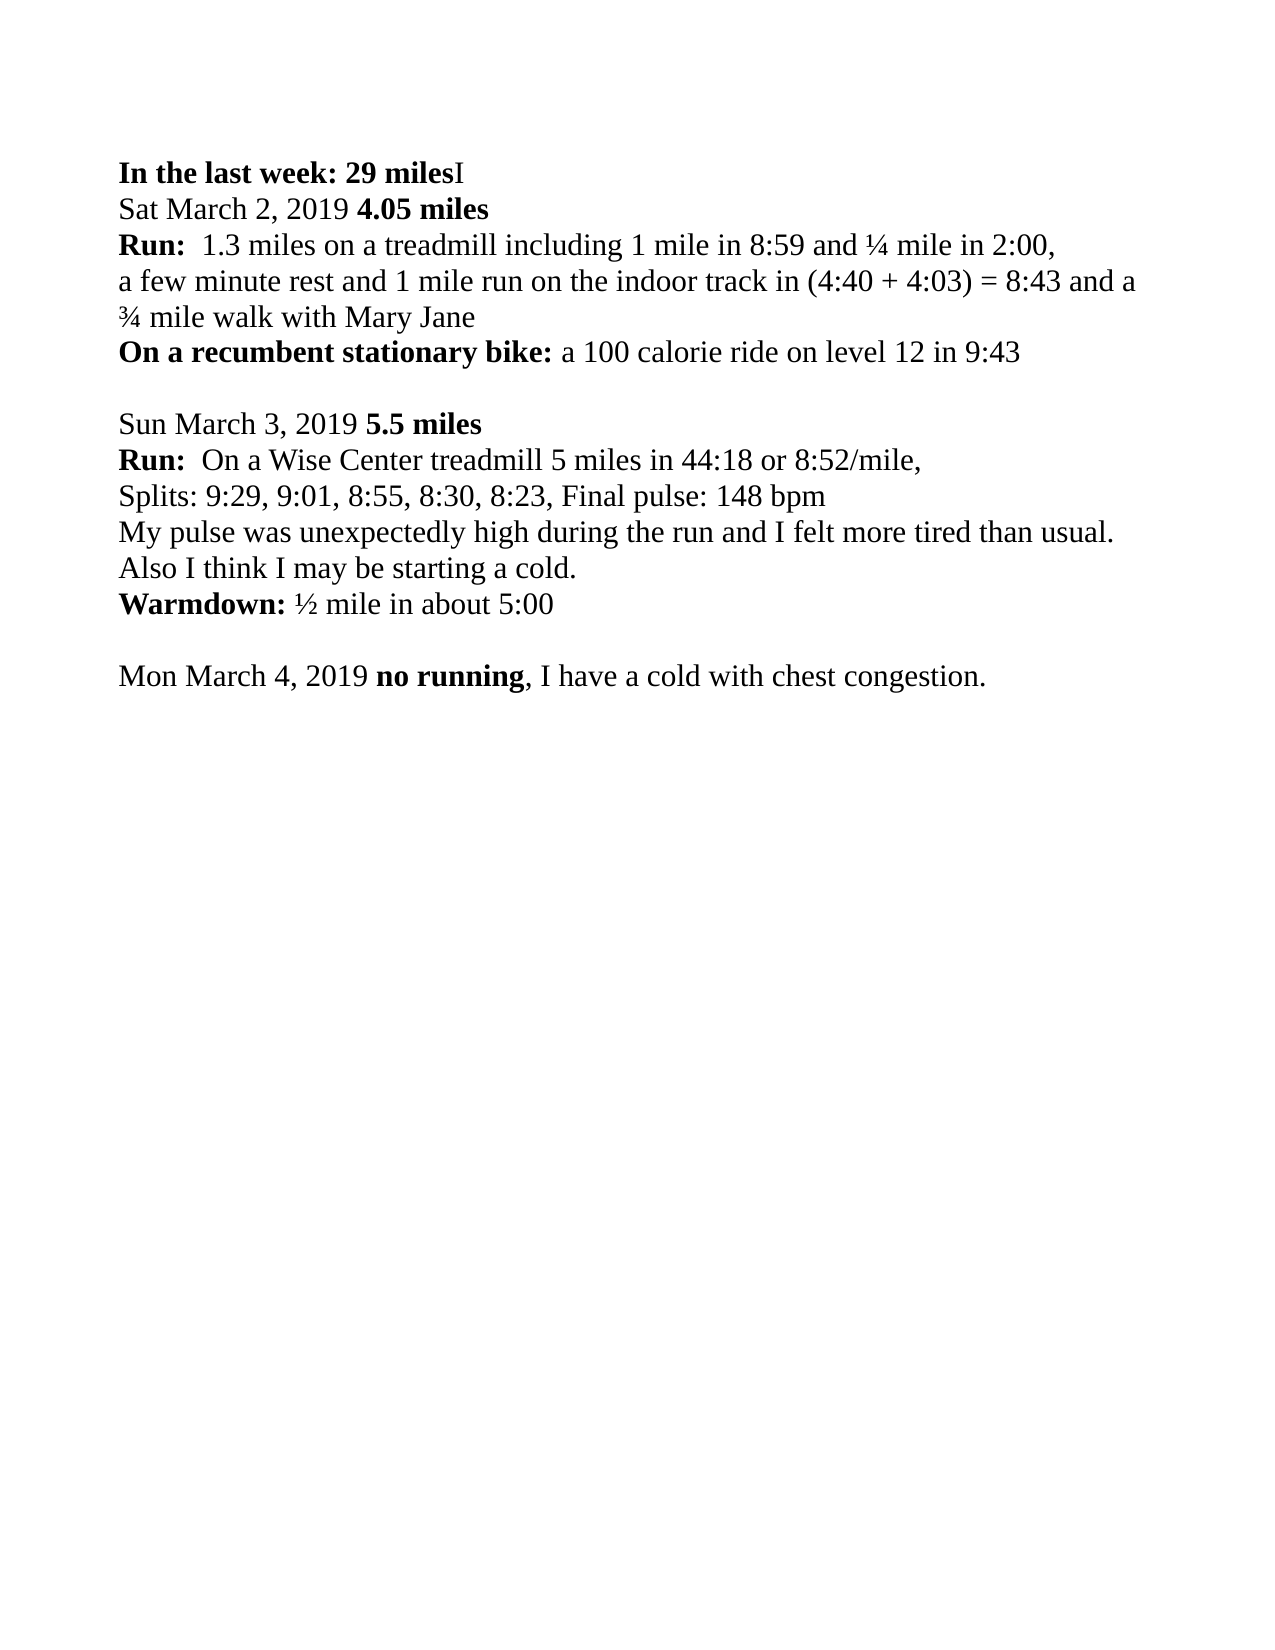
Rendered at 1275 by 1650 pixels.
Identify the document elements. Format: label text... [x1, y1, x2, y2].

text My pulse was unexpectedly high during the run and I felt more tired than usual. Also I think I may be starting a cold. [118, 513, 1161, 585]
text On a recumbent stationary bike: a 100 calorie ride on level 12 in 9:43 [118, 334, 1161, 370]
text Sat March 2, 2019 4.05 miles [118, 190, 1161, 226]
text Run: 1.3 miles on a treadmill including 1 mile in 8:59 and ¼ mile in 2:00, [118, 226, 1161, 262]
text Run: On a Wise Center treadmill 5 miles in 44:18 or 8:52/mile, [118, 442, 1161, 477]
text Splits: 9:29, 9:01, 8:55, 8:30, 8:23, Final pulse: 148 bpm [118, 477, 1161, 513]
text Warmdown: ½ mile in about 5:00 [118, 585, 1161, 621]
text Sun March 3, 2019 5.5 miles [118, 406, 1161, 442]
text a few minute rest and 1 mile run on the indoor track in (4:40 + 4:03) = 8:43 and a ¾ mile walk with Mary Jane [118, 262, 1161, 334]
text Mon March 4, 2019 no running, I have a cold with chest congestion. [118, 657, 1161, 693]
text In the last week: 29 milesI [118, 154, 1161, 190]
